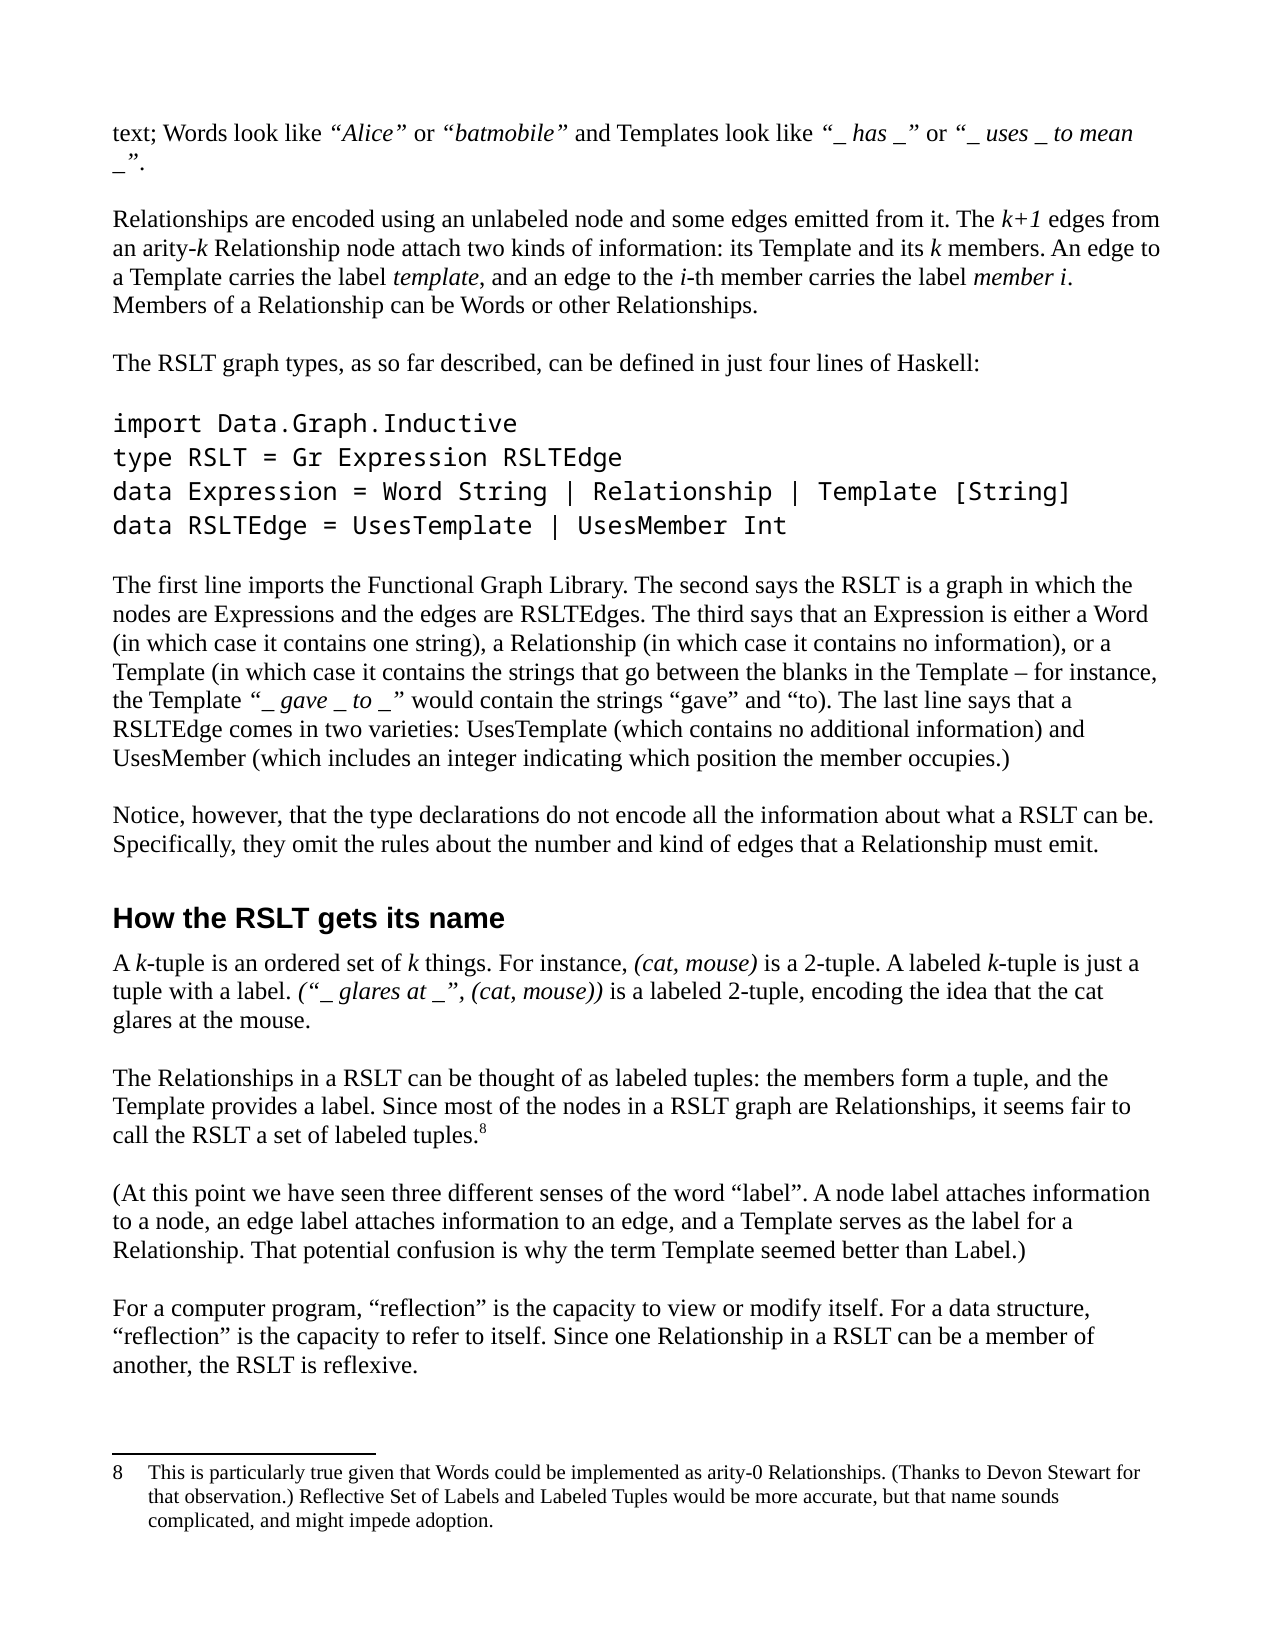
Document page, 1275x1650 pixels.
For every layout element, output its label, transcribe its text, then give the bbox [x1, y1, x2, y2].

text For a computer program, “reflection” is the capacity to view or modify itself. For a data structure, “reflection” is the capacity to refer to itself. Since one Relationship in a RSLT can be a member of another, the RSLT is reflexive. [112, 1293, 1162, 1379]
text The RSLT graph types, as so far described, can be defined in just four lines of Haskell: [112, 348, 1162, 406]
text data RSLTEdge = UsesTemplate | UsesMember Int [112, 508, 1162, 542]
text The first line imports the Functional Graph Library. The second says the RSLT is a graph in which the nodes are Expressions and the edges are RSLTEdges. The third says that an Expression is either a Word (in which case it contains one string), a Relationship (in which case it contains no information), or a Template (in which case it contains the strings that go between the blanks in the Template – for instance, the Template “_ gave _ to _” would contain the strings “gave” and “to). The last line says that a RSLTEdge comes in two varieties: UsesTemplate (which contains no additional information) and UsesMember (which includes an integer indicating which position the member occupies.) Notice, however, that the type declarations do not encode all the information about what a RSLT can be. Specifically, they omit the rules about the number and kind of edges that a Relationship must emit. [112, 571, 1162, 858]
subtitle How the RSLT gets its name [112, 901, 1162, 935]
text type RSLT = Gr Expression RSLTEdge [112, 440, 1162, 474]
text (At this point we have seen three different senses of the word “label”. A node label attaches information to a node, an edge label attaches information to an edge, and a Template serves as the label for a Relationship. That potential confusion is why the term Template seemed better than Label.) [112, 1178, 1162, 1264]
text A k-tuple is an ordered set of k things. For instance, (cat, mouse) is a 2-tuple. A labeled k-tuple is just a tuple with a label. (“_ glares at _”, (cat, mouse)) is a labeled 2-tuple, encoding the idea that the cat glares at the mouse. [112, 948, 1162, 1034]
text This is particularly true given that Words could be implemented as arity-0 Relationships. (Thanks to Devon Stewart for that observation.) Reflective Set of Labels and Labeled Tuples would be more accurate, but that name sounds complicated, and might impede adoption. [112, 1460, 1162, 1532]
text The Relationships in a RSLT can be thought of as labeled tuples: the members form a tuple, and the Template provides a label. Since most of the nodes in a RSLT graph are Relationships, it seems fair to call the RSLT a set of labeled tuples. [112, 1063, 1162, 1149]
text data Expression = Word String | Relationship | Template [String] [112, 474, 1162, 508]
text import Data.Graph.Inductive [112, 406, 1162, 440]
text Relationships are encoded using an unlabeled node and some edges emitted from it. The k+1 edges from an arity-k Relationship node attach two kinds of information: its Template and its k members. An edge to a Template carries the label template, and an edge to the i-th member carries the label member i. Members of a Relationship can be Words or other Relationships. [112, 204, 1162, 319]
text text; Words look like “Alice” or “batmobile” and Templates look like “_ has _” or “_ uses _ to mean _”. [112, 118, 1162, 176]
